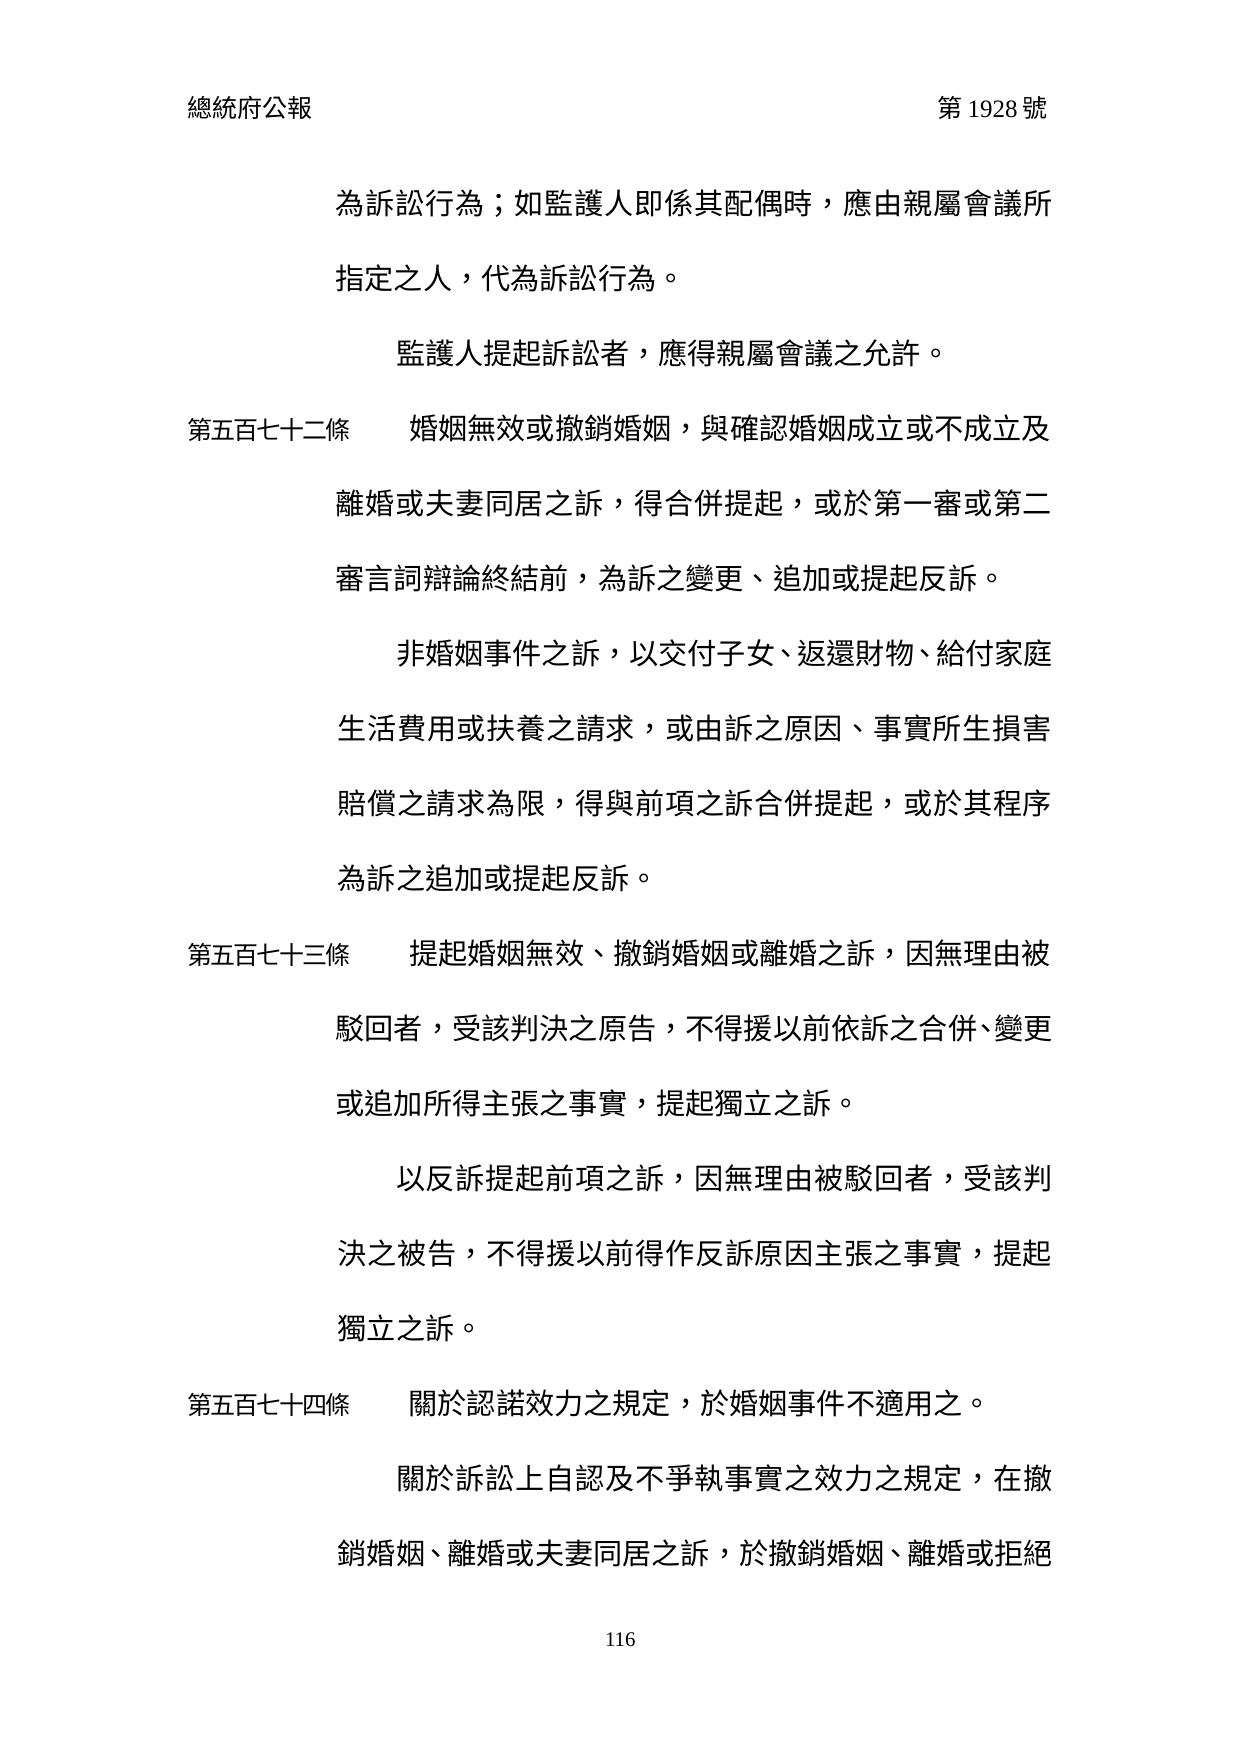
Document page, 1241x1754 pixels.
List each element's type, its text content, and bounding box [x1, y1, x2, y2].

text 以反訴提起前項之訴，因無理由被駁回者，受該判決之被告，不得援以前得作反訴原因主張之事實，提起獨立之訴。 [337, 1139, 1053, 1364]
text 第五百七十二條 婚姻無效或撤銷婚姻，與確認婚姻成立或不成立及離婚或夫妻同居之訴，得合併提起，或於第一審或第二審言詞辯論終結前，為訴之變更、追加或提起反訴。 [187, 389, 1053, 614]
text 非婚姻事件之訴，以交付子女、返還財物、給付家庭生活費用或扶養之請求，或由訴之原因、事實所生損害賠償之請求為限，得與前項之訴合併提起，或於其程序為訴之追加或提起反訴。 [337, 614, 1053, 914]
text 第五百七十三條 提起婚姻無效、撤銷婚姻或離婚之訴，因無理由被駁回者，受該判決之原告，不得援以前依訴之合併、變更或追加所得主張之事實，提起獨立之訴。 [187, 914, 1053, 1139]
text 第五百七十四條 關於認諾效力之規定，於婚姻事件不適用之。 [187, 1364, 1053, 1439]
text 關於訴訟上自認及不爭執事實之效力之規定，在撤銷婚姻、離婚或夫妻同居之訴，於撤銷婚姻、離婚或拒絕 [337, 1439, 1053, 1589]
text 監護人提起訴訟者，應得親屬會議之允許。 [337, 314, 1053, 389]
text 為訴訟行為；如監護人即係其配偶時，應由親屬會議所指定之人，代為訴訟行為。 [187, 164, 1053, 314]
